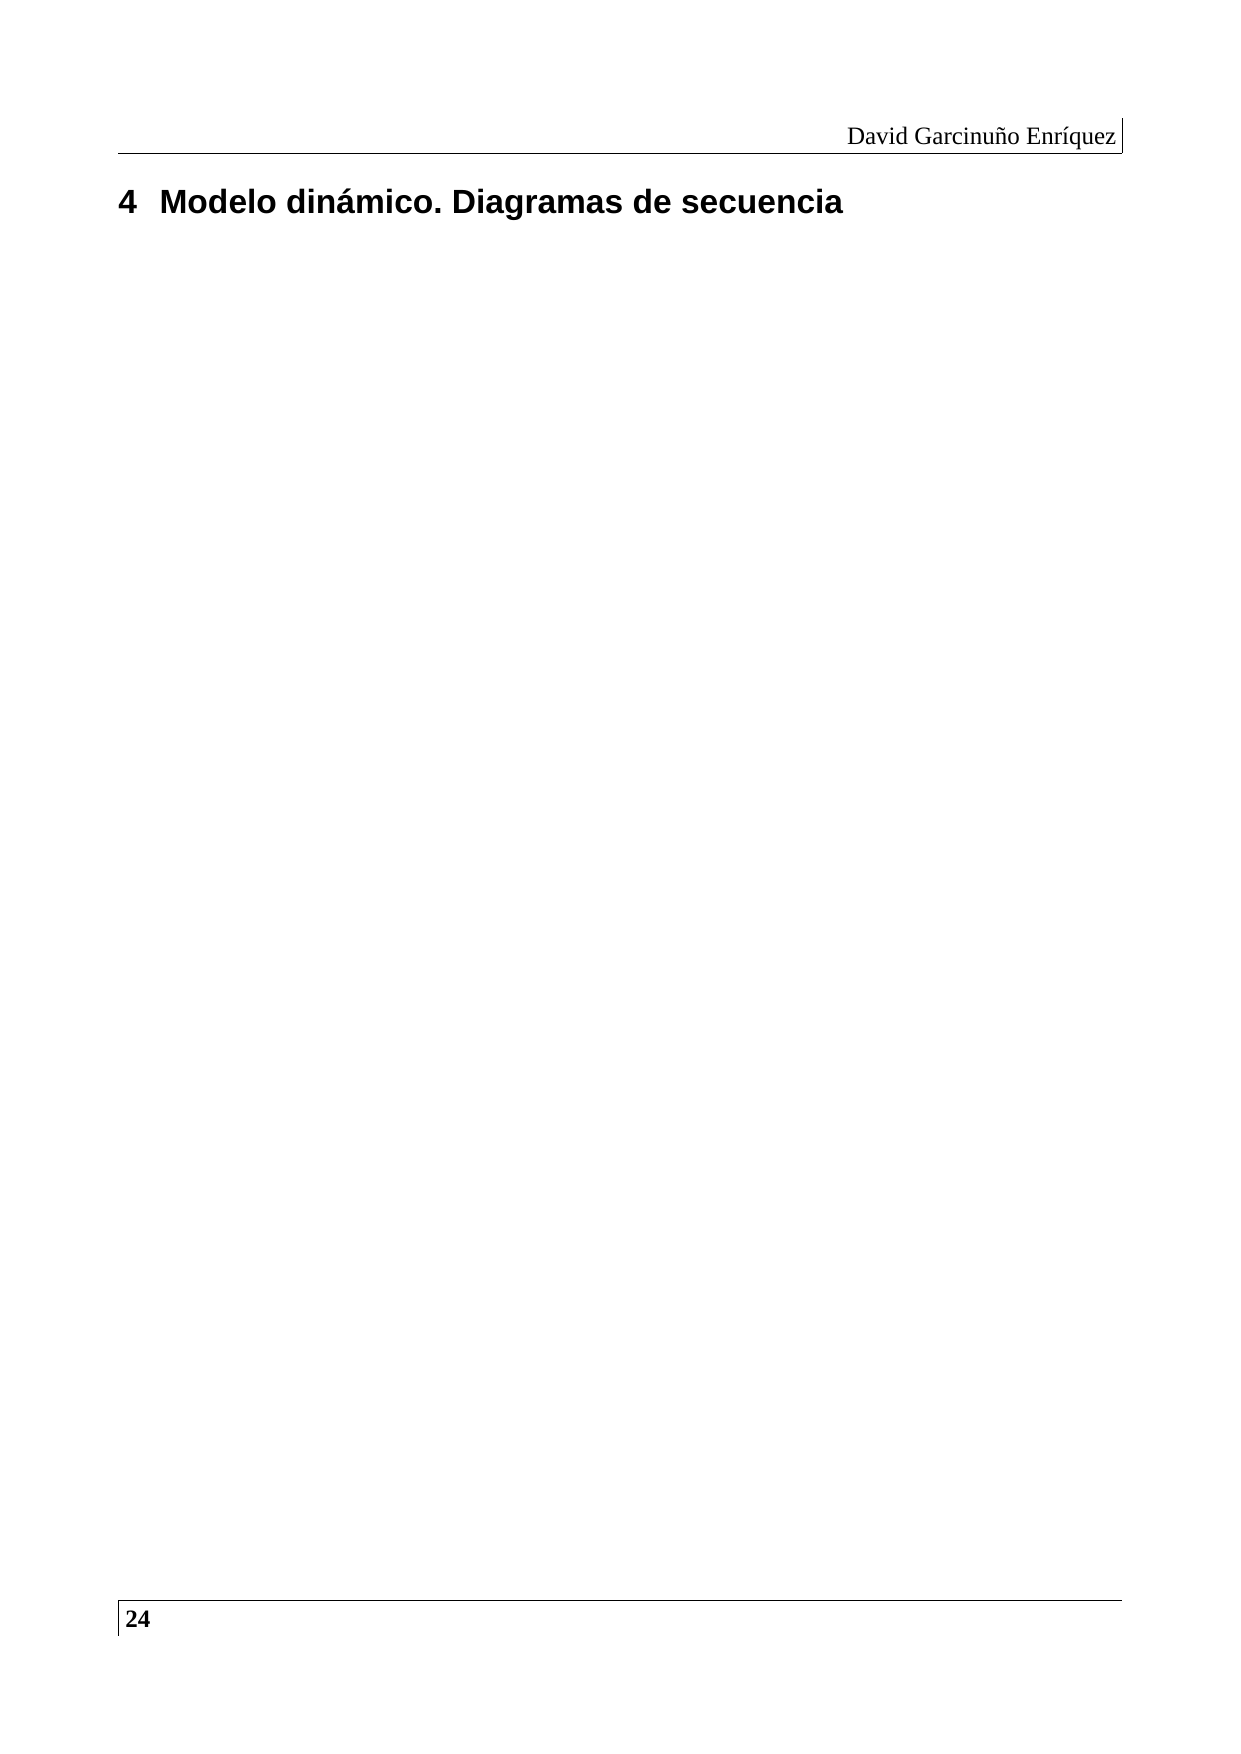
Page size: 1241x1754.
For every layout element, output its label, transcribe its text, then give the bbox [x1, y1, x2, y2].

subtitle Modelo dinámico. Diagramas de secuencia [118, 182, 1122, 221]
